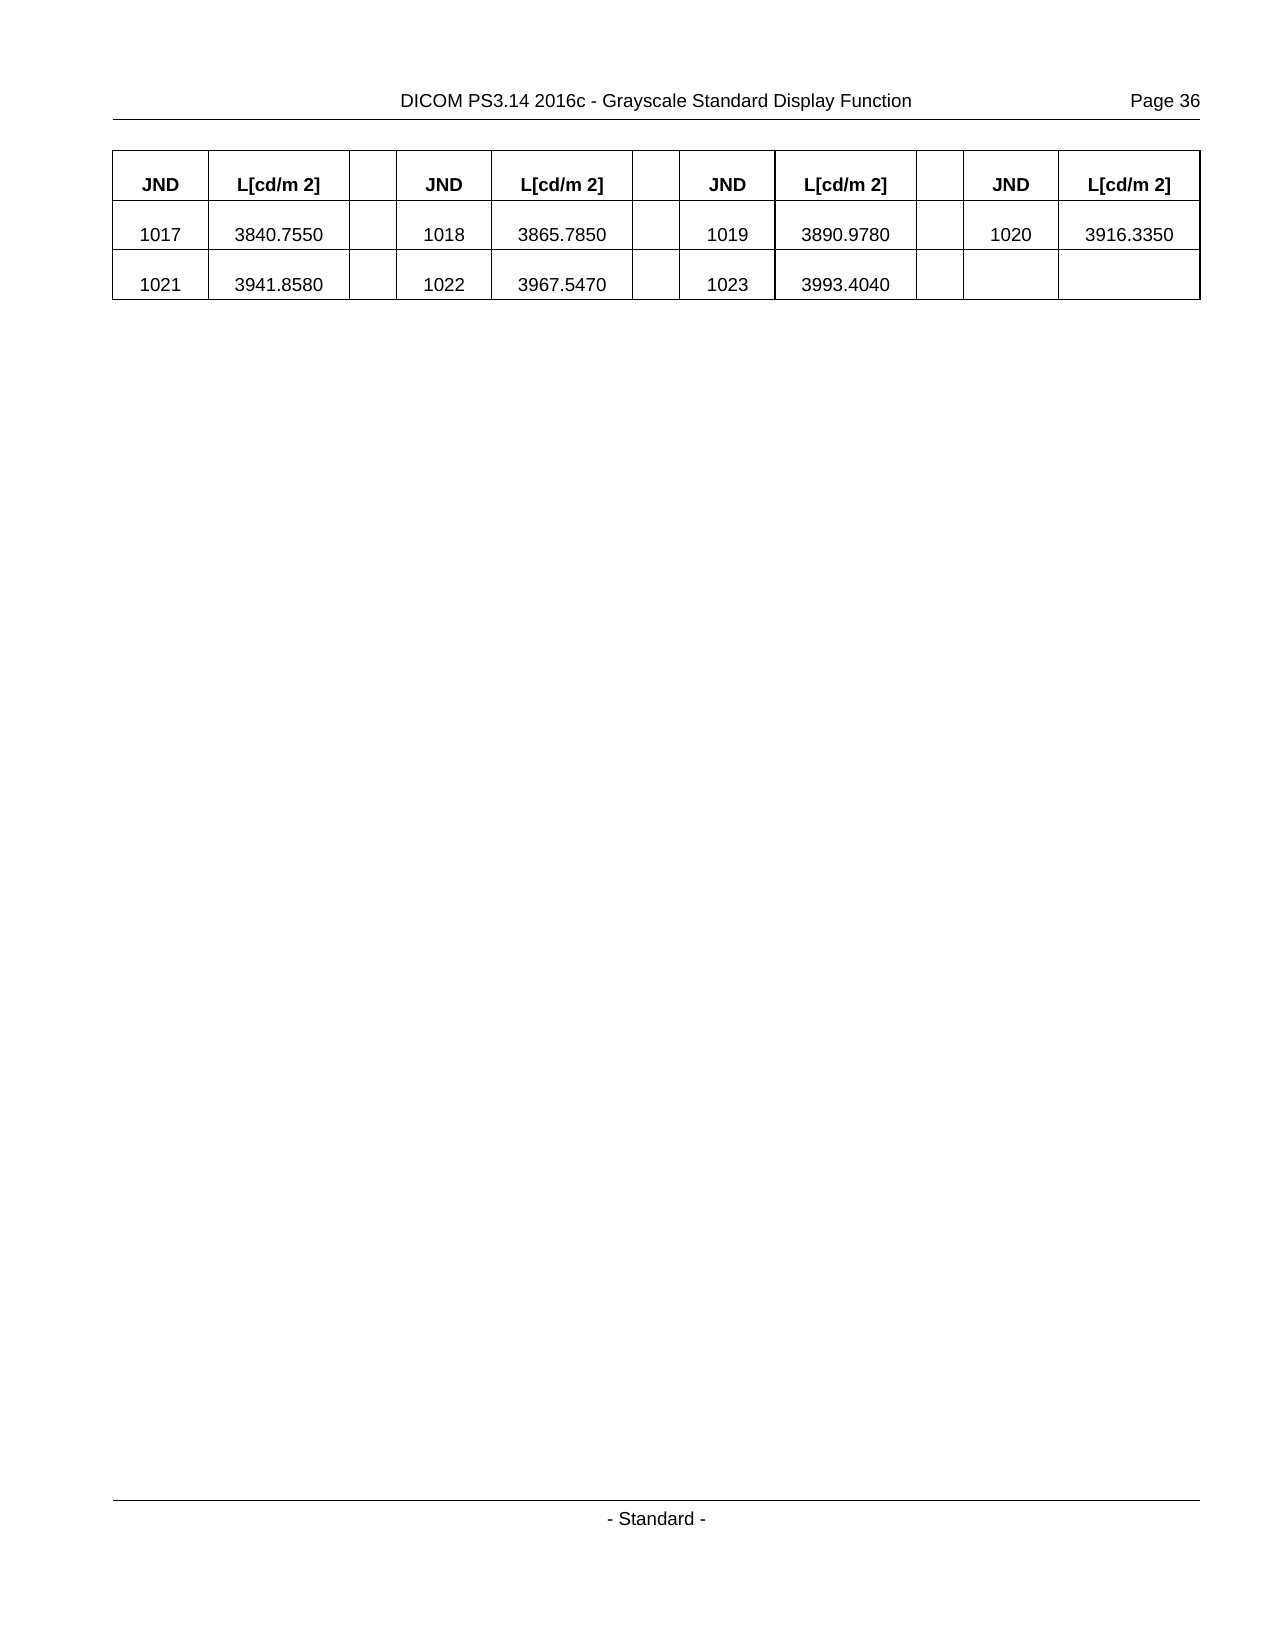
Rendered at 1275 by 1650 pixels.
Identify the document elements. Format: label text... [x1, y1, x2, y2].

table_cell [350, 201, 396, 249]
table_cell 1017 [113, 201, 208, 249]
table_cell [633, 250, 679, 299]
table_cell [633, 201, 679, 249]
table_header JND [964, 151, 1058, 200]
table_header [633, 151, 679, 200]
table_cell 3916.3350 [1059, 201, 1199, 249]
table_cell 3890.9780 [776, 201, 916, 249]
table_cell 3941.8580 [209, 250, 349, 299]
table_cell [917, 250, 963, 299]
table_cell 1018 [397, 201, 491, 249]
table_cell [1059, 250, 1199, 299]
table_header [917, 151, 963, 200]
table_cell 3865.7850 [492, 201, 632, 249]
table_header [350, 151, 396, 200]
table_cell [964, 250, 1058, 299]
table_header L[cd/m 2] [209, 151, 349, 200]
table_cell 3840.7550 [209, 201, 349, 249]
table_header JND [113, 151, 208, 200]
table_header L[cd/m 2] [492, 151, 632, 200]
table_cell 1023 [680, 250, 774, 299]
table_cell [350, 250, 396, 299]
table_cell 1021 [113, 250, 208, 299]
table_header L[cd/m 2] [1059, 151, 1199, 200]
table_cell [917, 201, 963, 249]
table_header JND [397, 151, 491, 200]
table_cell 3967.5470 [492, 250, 632, 299]
table_cell 3993.4040 [776, 250, 916, 299]
table_cell 1022 [397, 250, 491, 299]
table_header JND [680, 151, 774, 200]
table_cell 1020 [964, 201, 1058, 249]
table_header L[cd/m 2] [776, 151, 916, 200]
table_cell 1019 [680, 201, 774, 249]
